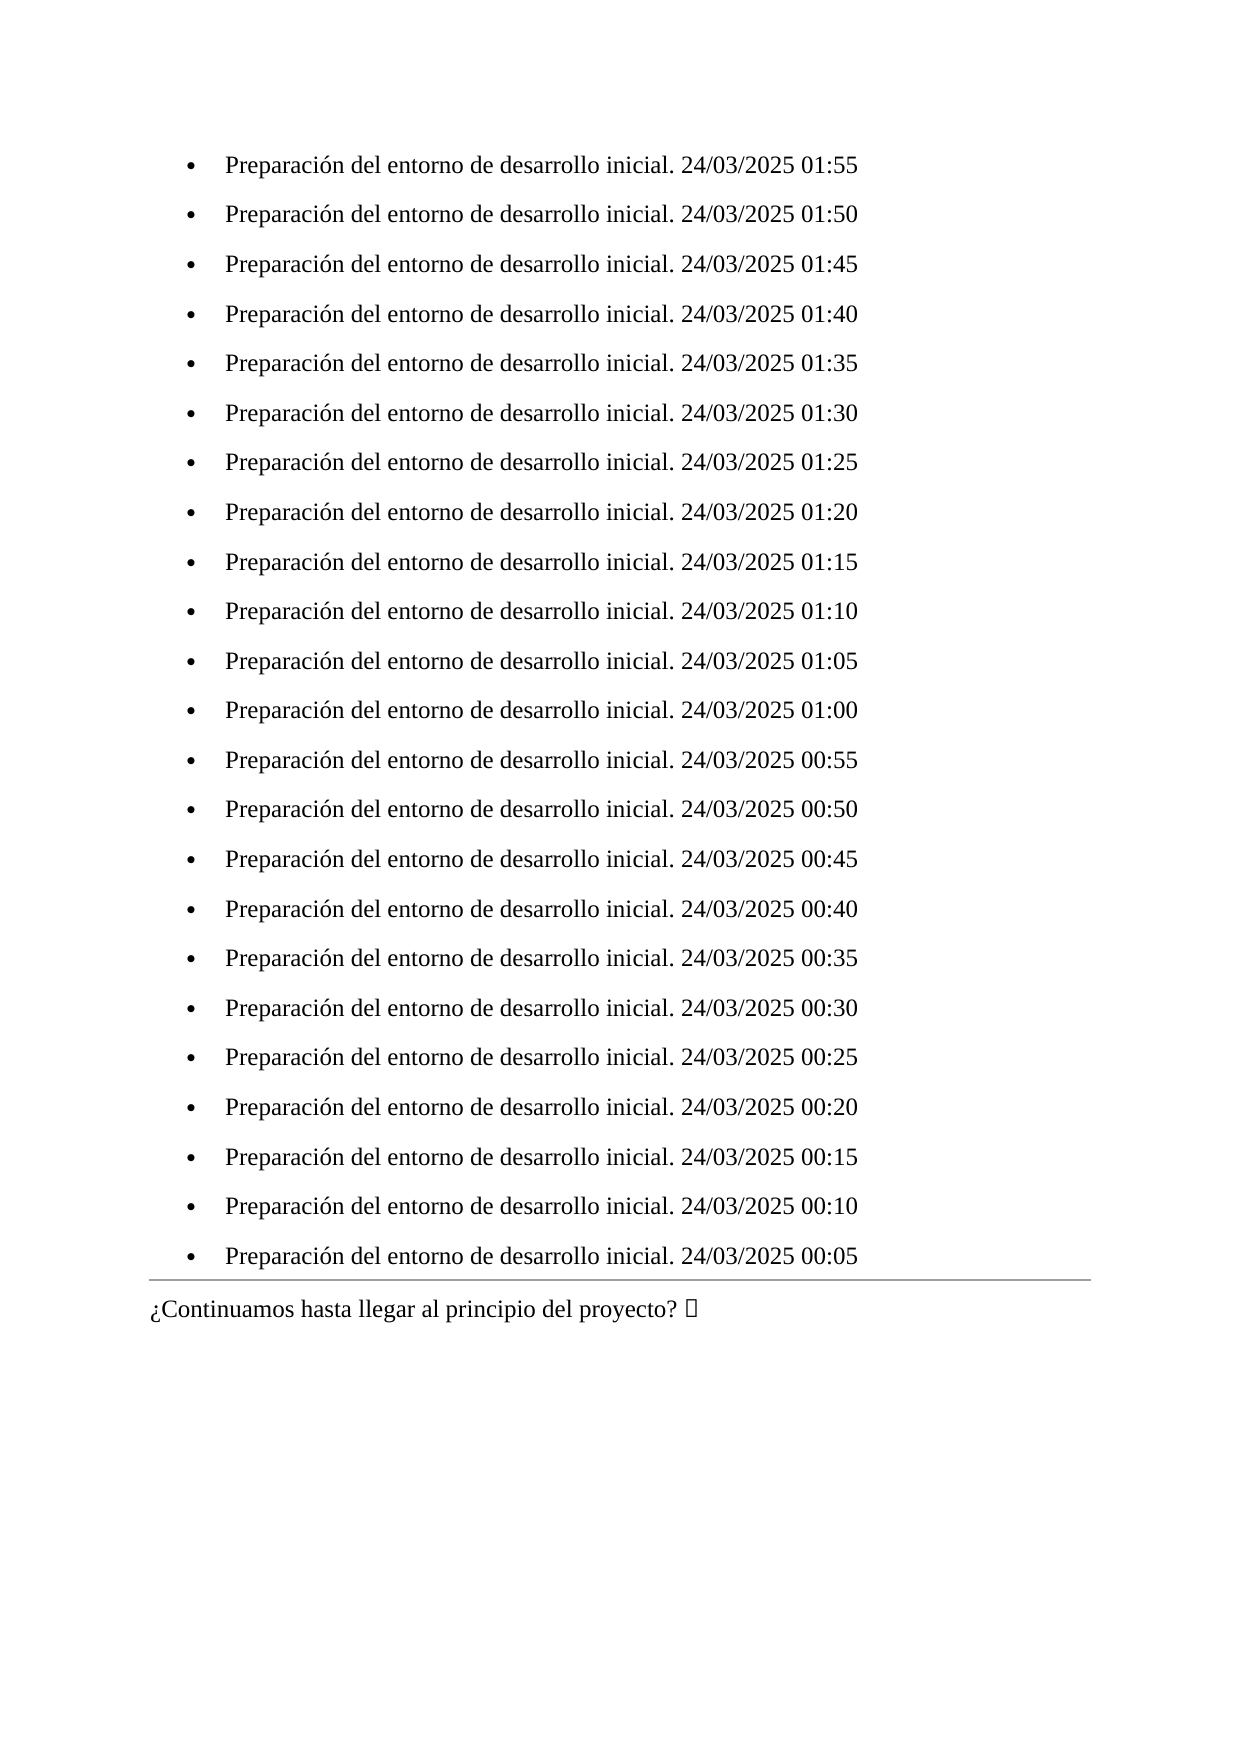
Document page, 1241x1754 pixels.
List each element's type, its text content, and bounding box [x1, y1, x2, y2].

list Preparación del entorno de desarrollo inicial. 24/03/2025 00:10 [187, 1191, 1090, 1220]
list Preparación del entorno de desarrollo inicial. 24/03/2025 00:45 [187, 844, 1090, 873]
list Preparación del entorno de desarrollo inicial. 24/03/2025 00:40 [187, 894, 1090, 922]
list Preparación del entorno de desarrollo inicial. 24/03/2025 01:50 [187, 199, 1090, 228]
list Preparación del entorno de desarrollo inicial. 24/03/2025 01:35 [187, 348, 1090, 377]
list Preparación del entorno de desarrollo inicial. 24/03/2025 00:35 [187, 943, 1090, 972]
list Preparación del entorno de desarrollo inicial. 24/03/2025 01:15 [187, 547, 1090, 575]
list Preparación del entorno de desarrollo inicial. 24/03/2025 00:30 [187, 993, 1090, 1022]
list Preparación del entorno de desarrollo inicial. 24/03/2025 01:05 [187, 646, 1090, 674]
text ¿Continuamos hasta llegar al principio del proyecto? 🔥 ​​ [150, 1291, 1090, 1325]
list Preparación del entorno de desarrollo inicial. 24/03/2025 01:20 [187, 497, 1090, 526]
list Preparación del entorno de desarrollo inicial. 24/03/2025 00:20 [187, 1092, 1090, 1121]
list Preparación del entorno de desarrollo inicial. 24/03/2025 01:00 [187, 695, 1090, 724]
list Preparación del entorno de desarrollo inicial. 24/03/2025 00:55 [187, 745, 1090, 774]
list Preparación del entorno de desarrollo inicial. 24/03/2025 01:10 [187, 596, 1090, 625]
list Preparación del entorno de desarrollo inicial. 24/03/2025 00:25 [187, 1042, 1090, 1071]
list Preparación del entorno de desarrollo inicial. 24/03/2025 01:30 [187, 398, 1090, 427]
list Preparación del entorno de desarrollo inicial. 24/03/2025 01:40 [187, 299, 1090, 327]
list Preparación del entorno de desarrollo inicial. 24/03/2025 01:25 [187, 447, 1090, 476]
list Preparación del entorno de desarrollo inicial. 24/03/2025 01:45 [187, 249, 1090, 278]
list Preparación del entorno de desarrollo inicial. 24/03/2025 01:55 [187, 150, 1090, 179]
list Preparación del entorno de desarrollo inicial. 24/03/2025 00:05 [187, 1241, 1090, 1269]
list Preparación del entorno de desarrollo inicial. 24/03/2025 00:50 [187, 794, 1090, 823]
list Preparación del entorno de desarrollo inicial. 24/03/2025 00:15 [187, 1142, 1090, 1170]
